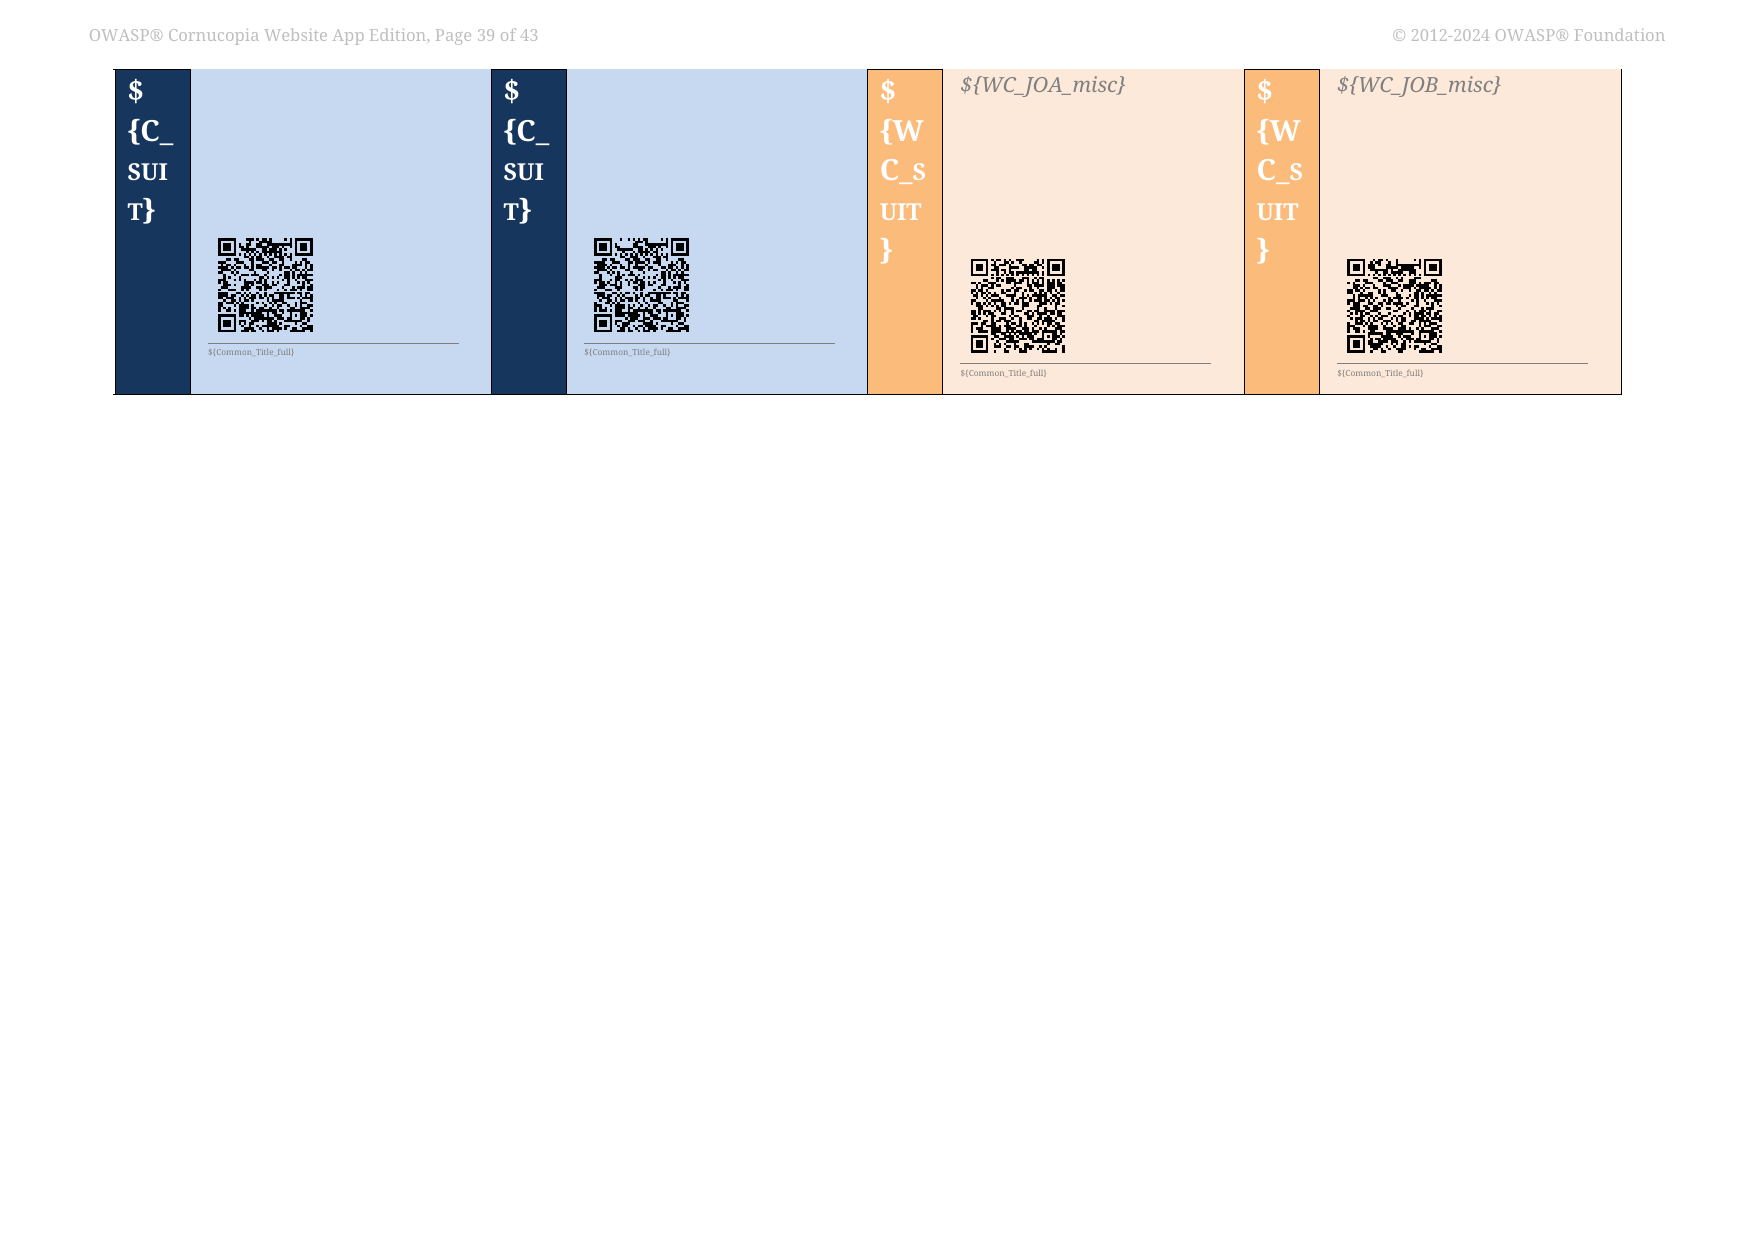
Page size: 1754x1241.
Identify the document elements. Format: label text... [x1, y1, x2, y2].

table_cell [191, 187, 491, 394]
table_header [1337, 245, 1588, 363]
table_header [960, 245, 1211, 363]
table_cell ${Common_Title_full} [960, 364, 1211, 378]
table_header [208, 188, 459, 343]
table_header [584, 188, 835, 343]
table_cell [1320, 187, 1621, 394]
table_cell ${Common_Title_full} [208, 344, 459, 358]
table_cell [567, 187, 867, 394]
table_cell ${Common_Title_full} [584, 344, 835, 358]
table_cell ${WC_JOA_misc} [943, 69, 1244, 187]
table_cell [567, 69, 867, 187]
table_cell [943, 187, 1244, 394]
table_cell ${WC_JOB_misc} [1320, 69, 1621, 187]
table_cell ${Common_Title_full} [1337, 364, 1588, 378]
table_cell [191, 69, 491, 187]
